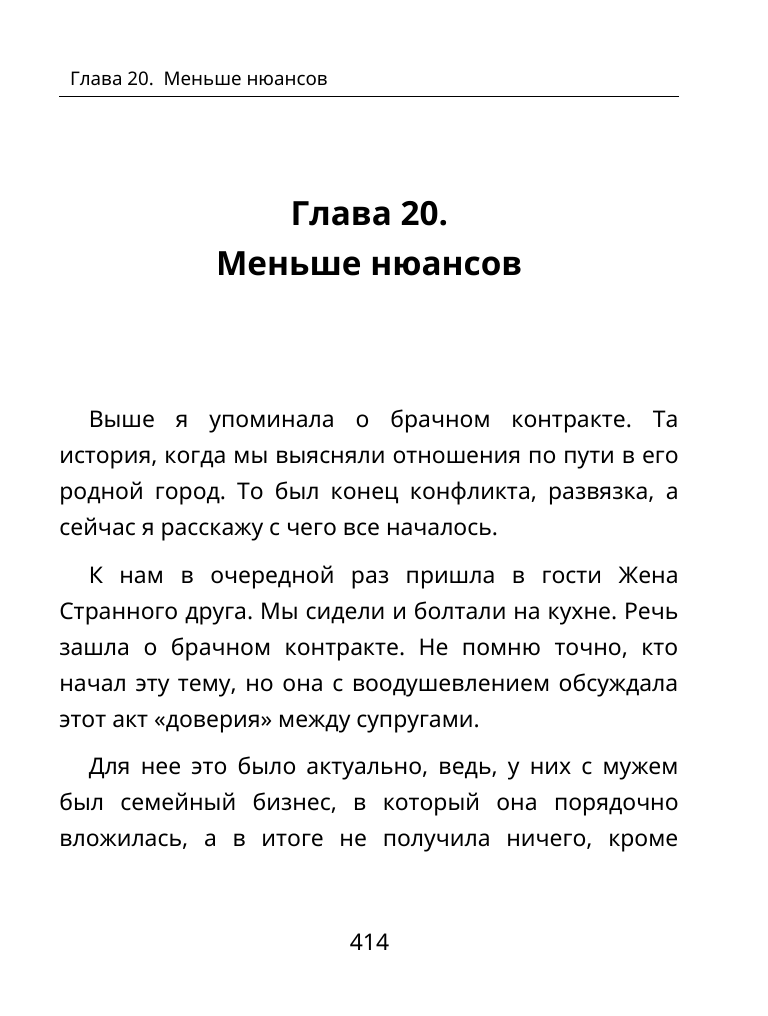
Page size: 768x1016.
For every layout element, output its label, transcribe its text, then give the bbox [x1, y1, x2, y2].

subtitle Глава 20. Меньше нюансов [59, 185, 679, 285]
text Выше я упоминала о брачном контракте. Та история, когда мы выясняли отношения по пути в его родной город. То был конец конфликта, развязка, а сейчас я расскажу с чего все началось. [59, 403, 679, 542]
text К нам в очередной раз пришла в гости Жена Странного друга. Мы сидели и болтали на кухне. Речь зашла о брачном контракте. Не помню точно, кто начал эту тему, но она с воодушевлением обсуждала этот акт «доверия» между супругами. [59, 559, 679, 734]
text Для нее это было актуально, ведь, у них с мужем был семейный бизнес, в который она порядочно вложилась, а в итоге не получила ничего, кроме [59, 750, 679, 853]
